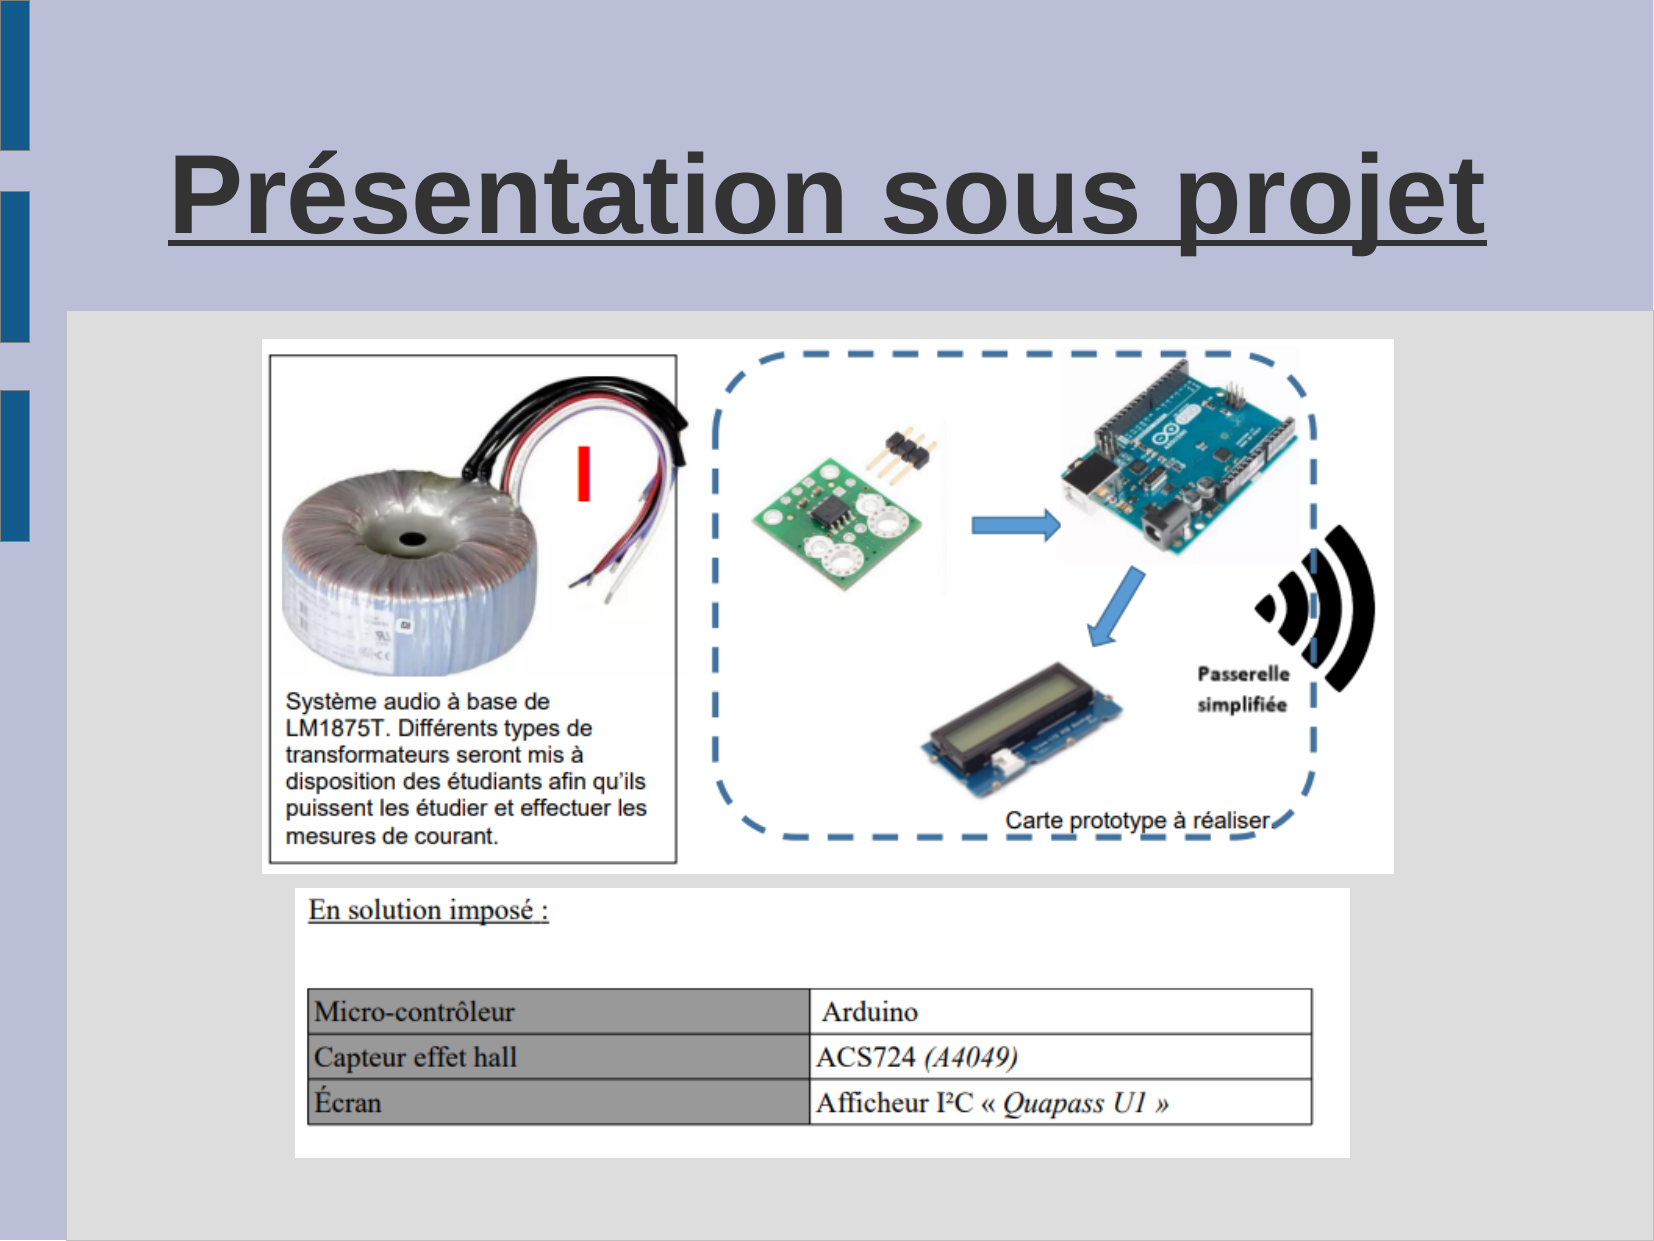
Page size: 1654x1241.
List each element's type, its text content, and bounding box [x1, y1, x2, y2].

picture [295, 888, 1350, 1158]
picture [262, 339, 1394, 875]
title Présentation sous projet [121, 91, 1534, 299]
